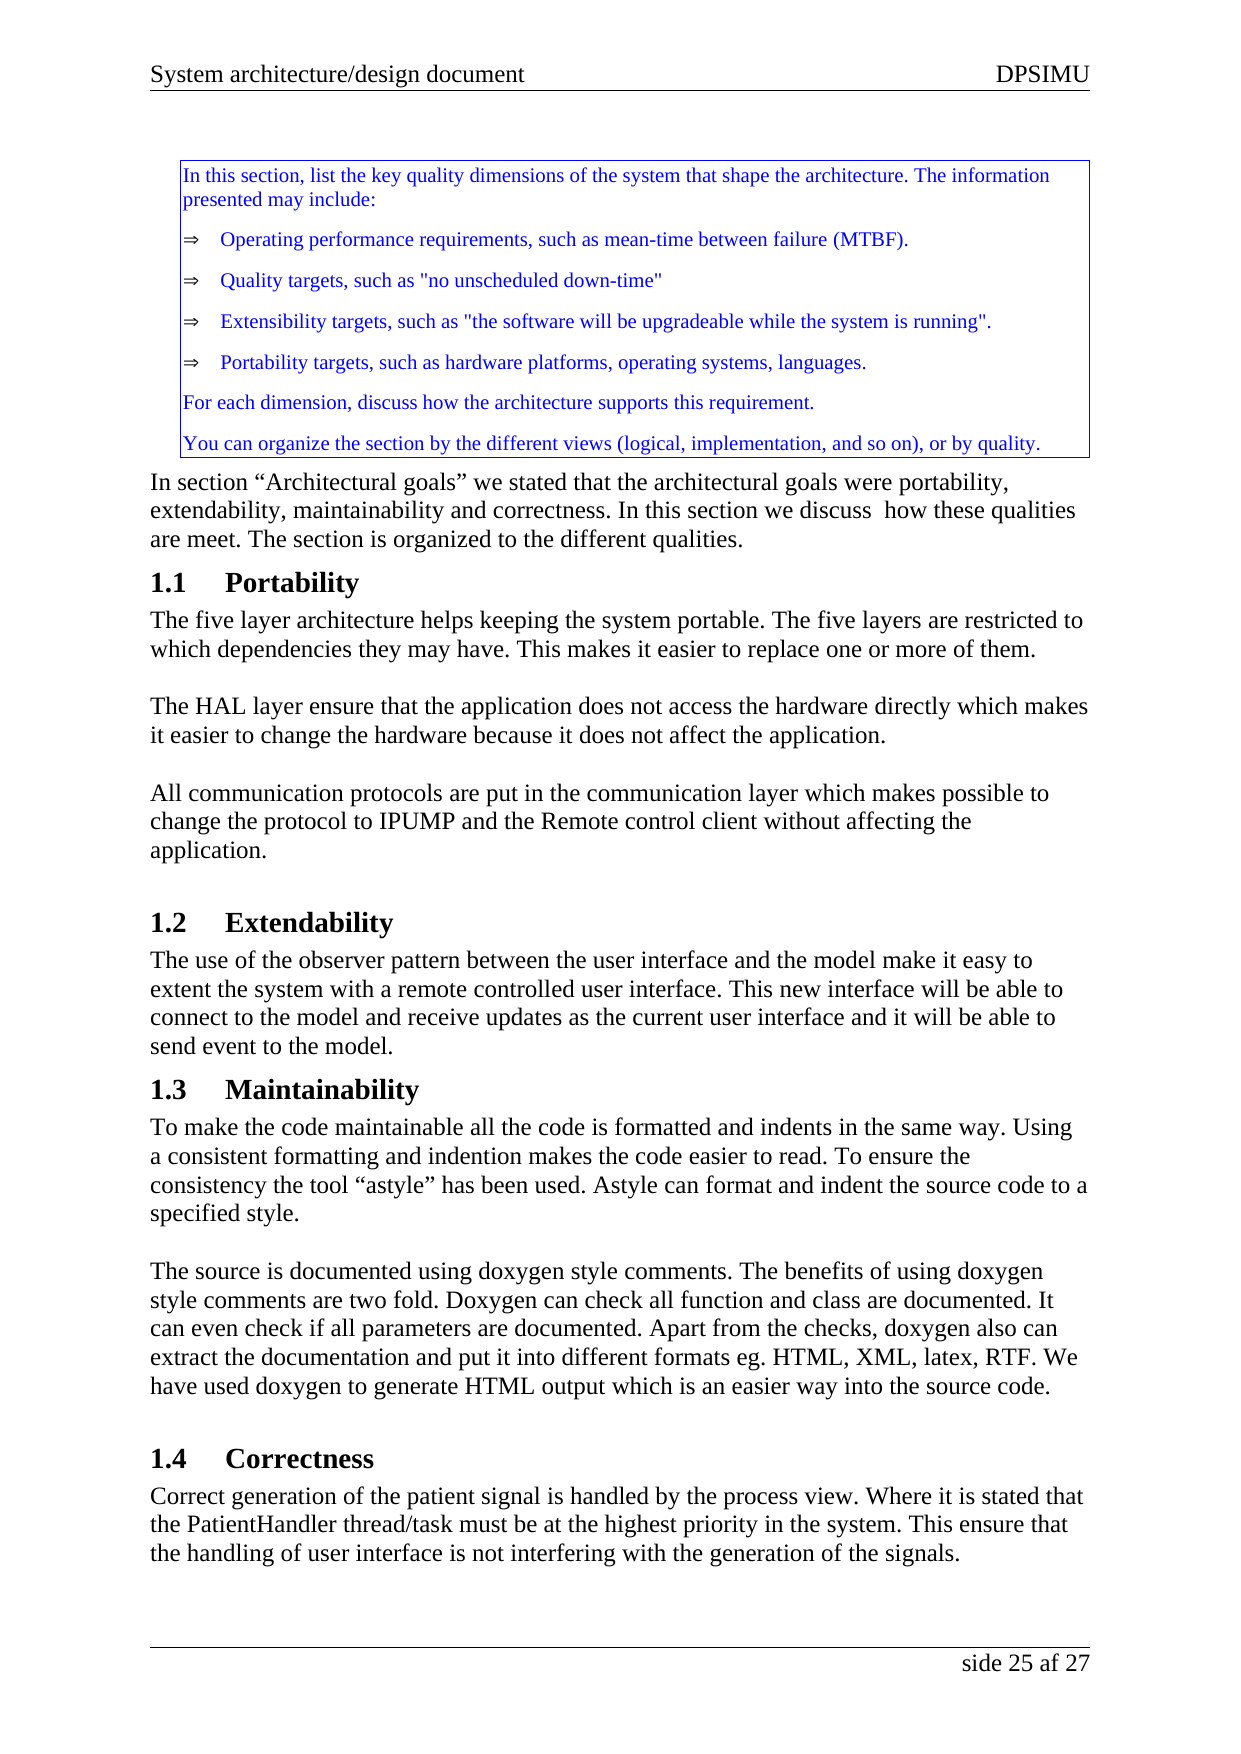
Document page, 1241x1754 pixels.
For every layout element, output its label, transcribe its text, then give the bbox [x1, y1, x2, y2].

subtitle Extendability [150, 905, 1090, 939]
text Correct generation of the patient signal is handled by the process view. Where it is stated that the PatientHandler thread/task must be at the highest priority in the system. This ensure that the handling of user interface is not interfering with the generation of the signals. [150, 1481, 1090, 1567]
list Portability targets, such as hardware platforms, operating systems, languages. [181, 346, 1089, 374]
text You can organize the section by the different views (logical, implementation, and so on), or by quality. [181, 428, 1089, 457]
text For each dimension, discuss how the architecture supports this requirement. [181, 387, 1089, 414]
text The five layer architecture helps keeping the system portable. The five layers are restricted to which dependencies they may have. This makes it easier to replace one or more of them. [150, 605, 1090, 663]
subtitle Portability [150, 565, 1090, 599]
text To make the code maintainable all the code is formatted and indents in the same way. Using a consistent formatting and indention makes the code easier to read. To ensure the consistency the tool “astyle” has been used. Astyle can format and indent the source code to a specified style. [150, 1112, 1090, 1227]
text The HAL layer ensure that the application does not access the hardware directly which makes it easier to change the hardware because it does not affect the application. [150, 691, 1090, 749]
list Operating performance requirements, such as mean-time between failure (MTBF). [181, 224, 1089, 251]
text In section “Architectural goals” we stated that the architectural goals were portability, extendability, maintainability and correctness. In this section we discuss how these qualities are meet. The section is organized to the different qualities. [150, 467, 1090, 553]
list Extensibility targets, such as "the software will be upgradeable while the system is running". [181, 306, 1089, 333]
text The source is documented using doxygen style comments. The benefits of using doxygen style comments are two fold. Doxygen can check all function and class are documented. It can even check if all parameters are documented. Apart from the checks, doxygen also can extract the documentation and put it into different formats eg. HTML, XML, latex, RTF. We have used doxygen to generate HTML output which is an easier way into the source code. [150, 1256, 1090, 1400]
text In this section, list the key quality dimensions of the system that shape the architecture. The information presented may include: [181, 161, 1089, 211]
text The use of the observer pattern between the user interface and the model make it easy to extent the system with a remote controlled user interface. This new interface will be able to connect to the model and receive updates as the current user interface and it will be able to send event to the model. [150, 945, 1090, 1060]
list Quality targets, such as "no unscheduled down-time" [181, 265, 1089, 292]
subtitle Maintainability [150, 1072, 1090, 1106]
text All communication protocols are put in the communication layer which makes possible to change the protocol to IPUMP and the Remote control client without affecting the application. [150, 778, 1090, 864]
subtitle Correctness [150, 1441, 1090, 1474]
